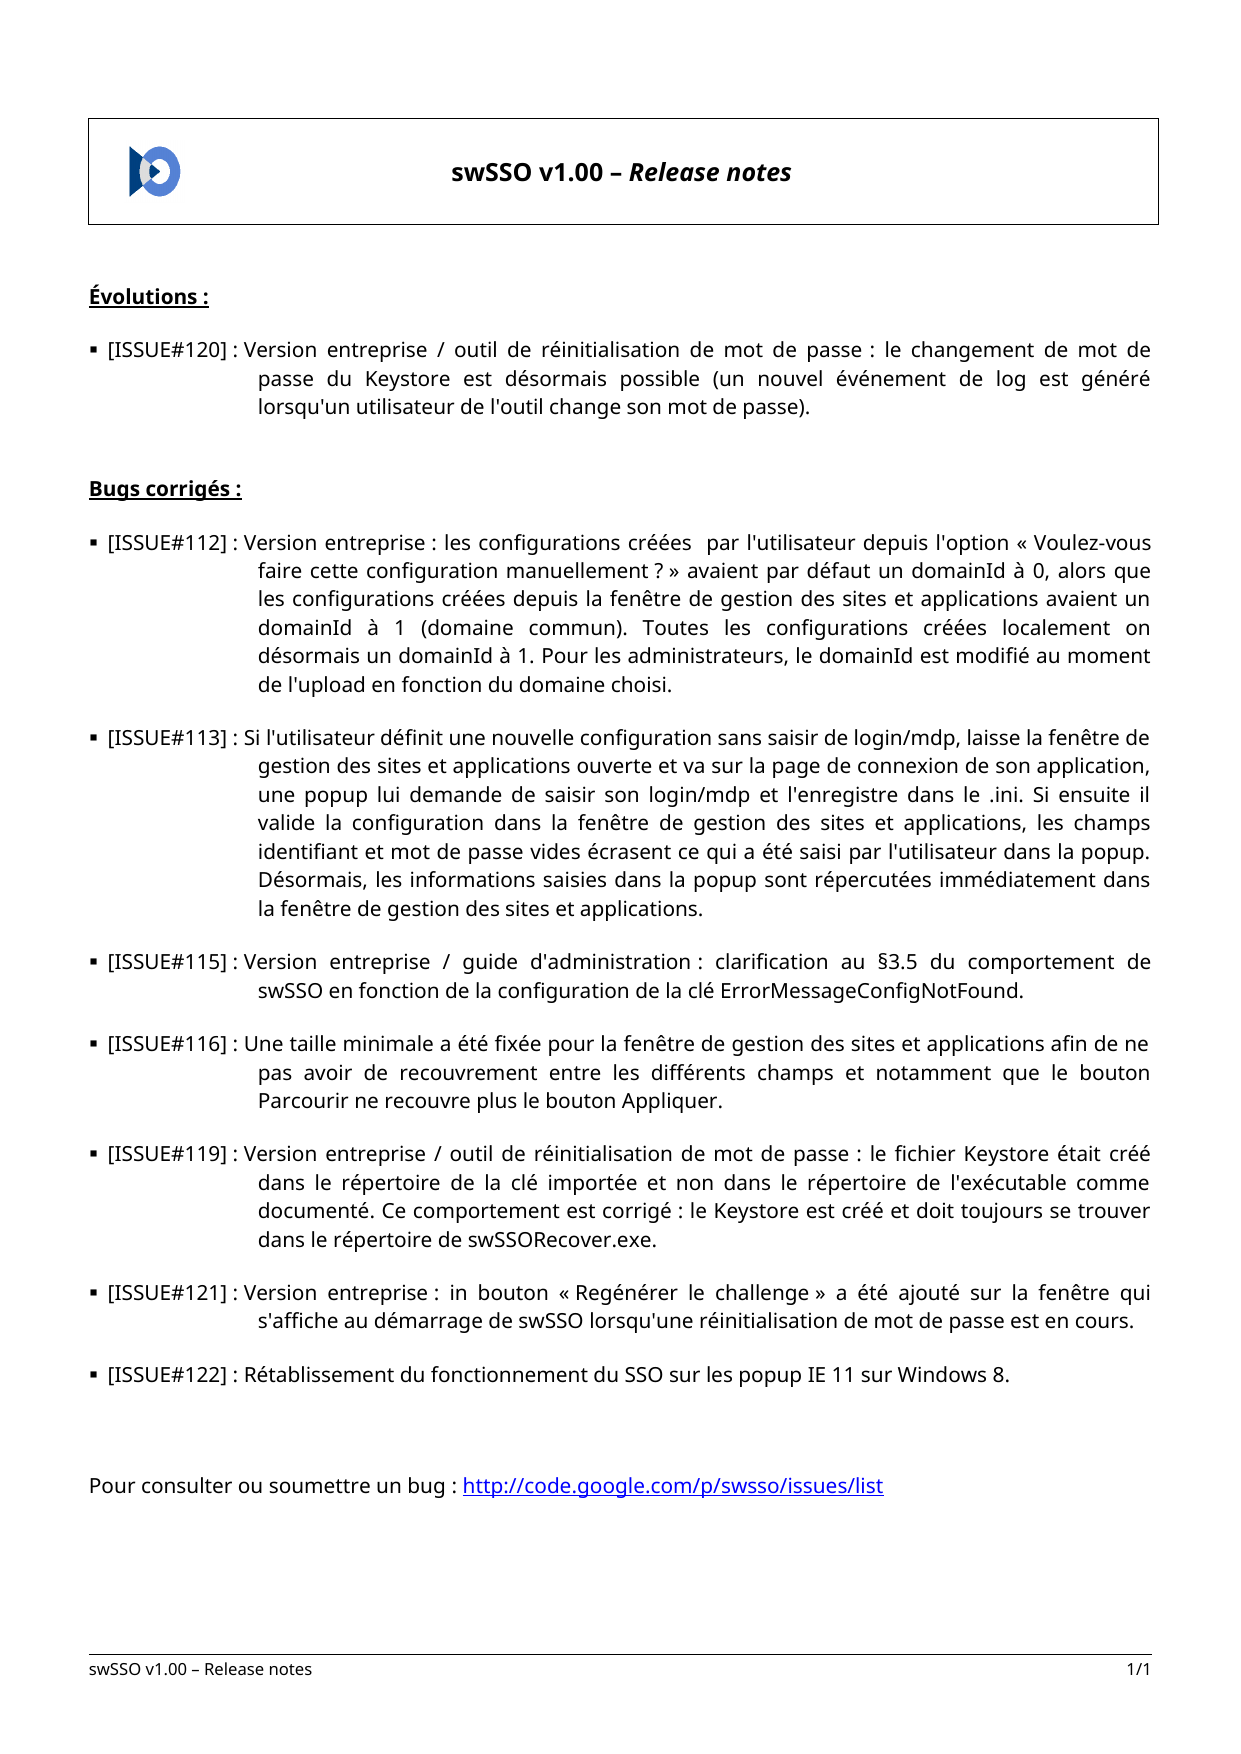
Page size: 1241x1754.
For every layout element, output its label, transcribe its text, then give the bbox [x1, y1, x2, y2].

table_header [1026, 119, 1158, 224]
list [ISSUE#112] : Version entreprise : les configurations créées par l'utilisateur depuis l'option « Voulez-vous faire cette configuration manuellement ? » avaient par défaut un domainId à 0, alors que les configurations créées depuis la fenêtre de gestion des sites et applications avaient un domainId à 1 (domaine commun). Toutes les configurations créées localement on désormais un domainId à 1. Pour les administrateurs, le domainId est modifié au moment de l'upload en fonction du domaine choisi. [89, 528, 1152, 698]
text Évolutions : [89, 282, 1152, 310]
list [ISSUE#122] : Rétablissement du fonctionnement du SSO sur les popup IE 11 sur Windows 8. [89, 1360, 1152, 1388]
text Pour consulter ou soumettre un bug : http://code.google.com/p/swsso/issues/list [89, 1471, 1152, 1499]
table_header swSSO v1.00 – Release notes [220, 119, 1026, 224]
list [ISSUE#113] : Si l'utilisateur définit une nouvelle configuration sans saisir de login/mdp, laisse la fenêtre de gestion des sites et applications ouverte et va sur la page de connexion de son application, une popup lui demande de saisir son login/mdp et l'enregistre dans le .ini. Si ensuite il valide la configuration dans la fenêtre de gestion des sites et applications, les champs identifiant et mot de passe vides écrasent ce qui a été saisi par l'utilisateur dans la popup. Désormais, les informations saisies dans la popup sont répercutées immédiatement dans la fenêtre de gestion des sites et applications. [89, 723, 1152, 922]
text Bugs corrigés : [89, 474, 1152, 503]
list [ISSUE#116] : Une taille minimale a été fixée pour la fenêtre de gestion des sites et applications afin de ne pas avoir de recouvrement entre les différents champs et notamment que le bouton Parcourir ne recouvre plus le bouton Appliquer. [89, 1029, 1152, 1114]
picture [124, 140, 185, 203]
list [ISSUE#119] : Version entreprise / outil de réinitialisation de mot de passe : le fichier Keystore était créé dans le répertoire de la clé importée et non dans le répertoire de l'exécutable comme documenté. Ce comportement est corrigé : le Keystore est créé et doit toujours se trouver dans le répertoire de swSSORecover.exe. [89, 1139, 1152, 1253]
table_header [89, 119, 220, 224]
list [ISSUE#121] : Version entreprise : in bouton « Regénérer le challenge » a été ajouté sur la fenêtre qui s'affiche au démarrage de swSSO lorsqu'une réinitialisation de mot de passe est en cours. [89, 1278, 1152, 1335]
list [ISSUE#115] : Version entreprise / guide d'administration : clarification au §3.5 du comportement de swSSO en fonction de la configuration de la clé ErrorMessageConfigNotFound. [89, 947, 1152, 1004]
list [ISSUE#120] : Version entreprise / outil de réinitialisation de mot de passe : le changement de mot de passe du Keystore est désormais possible (un nouvel événement de log est généré lorsqu'un utilisateur de l'outil change son mot de passe). [89, 335, 1152, 421]
